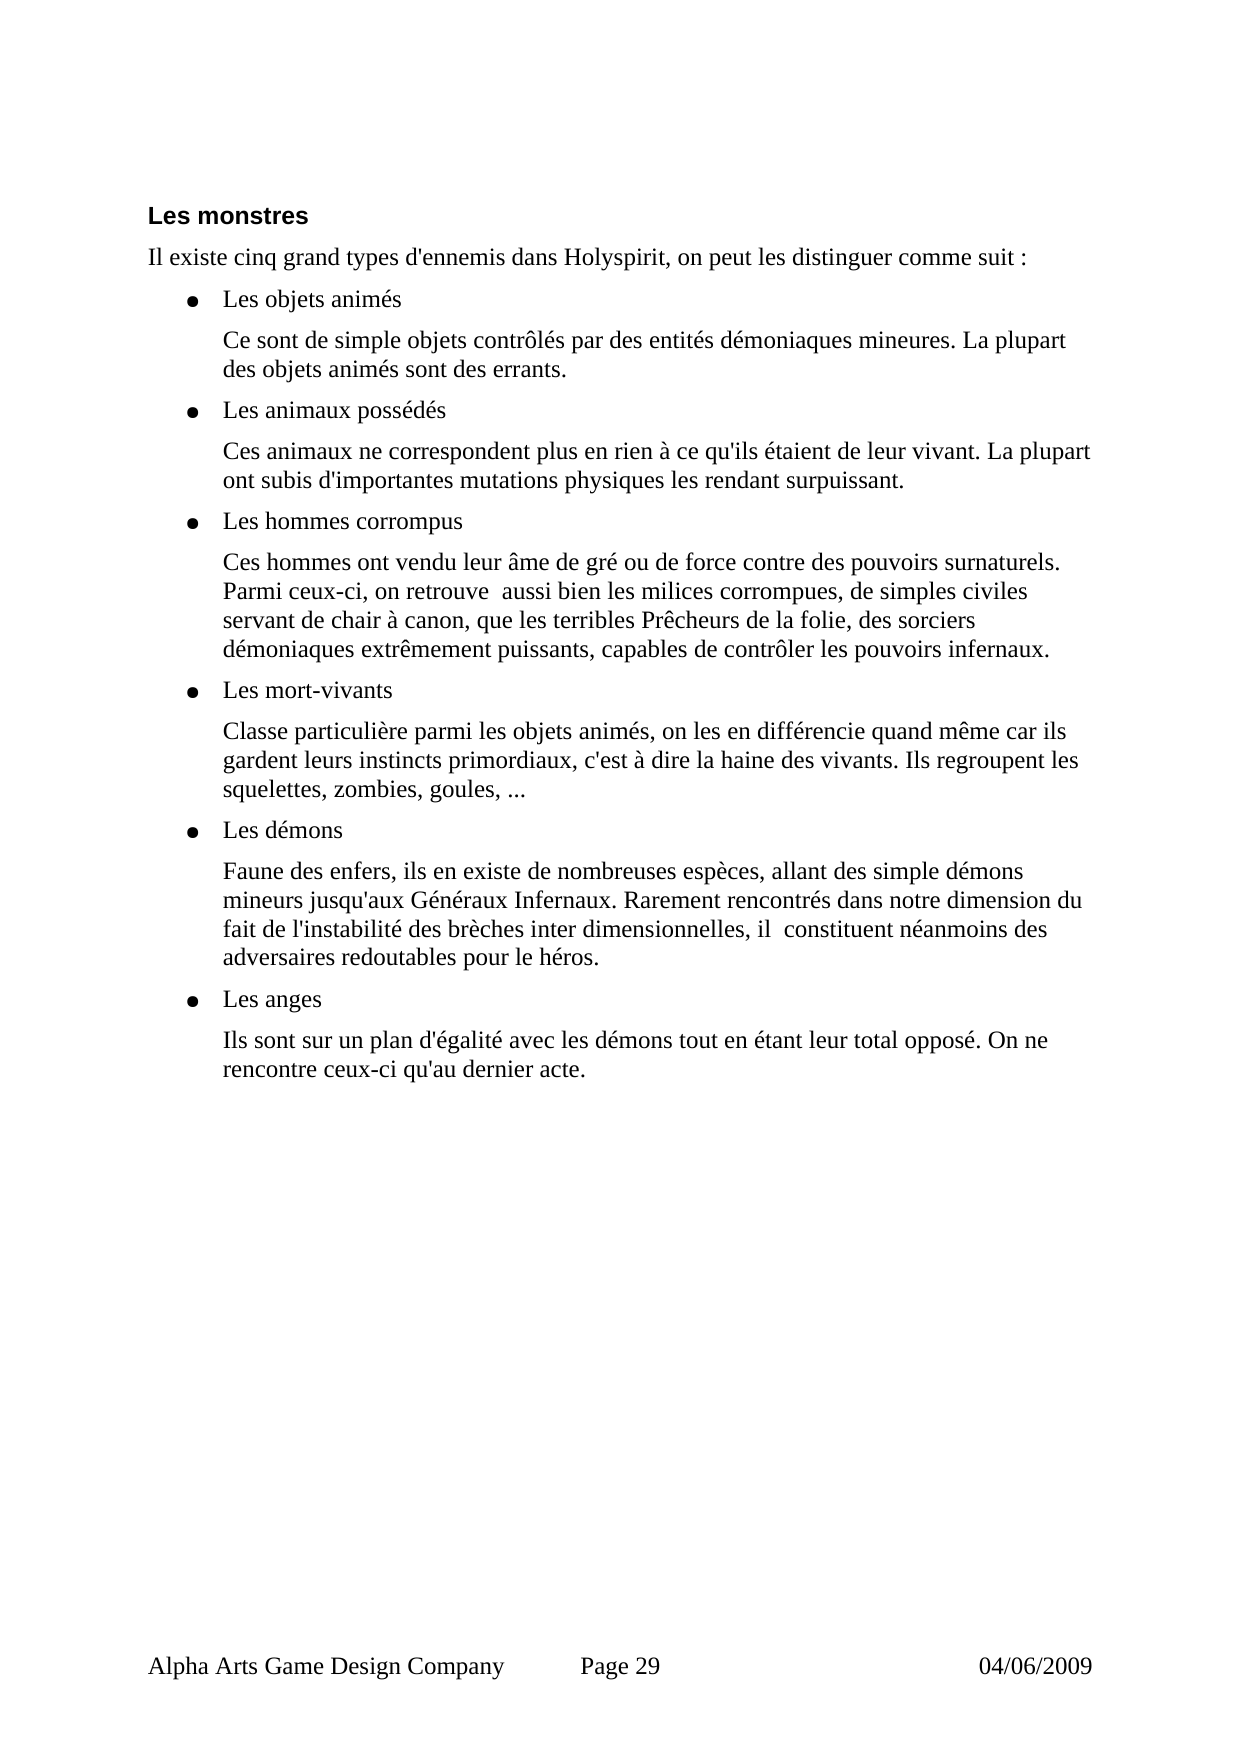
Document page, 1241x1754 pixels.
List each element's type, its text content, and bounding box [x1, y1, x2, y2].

list Faune des enfers, ils en existe de nombreuses espèces, allant des simple démons mineurs jusqu'aux Généraux Infernaux. Rarement rencontrés dans notre dimension du fait de l'instabilité des brèches inter dimensionnelles, il constituent néanmoins des adversaires redoutables pour le héros. [185, 856, 1092, 971]
list Ces hommes ont vendu leur âme de gré ou de force contre des pouvoirs surnaturels. Parmi ceux-ci, on retrouve aussi bien les milices corrompues, de simples civiles servant de chair à canon, que les terribles Prêcheurs de la folie, des sorciers démoniaques extrêmement puissants, capables de contrôler les pouvoirs infernaux. [185, 547, 1092, 662]
list Les anges [185, 984, 1092, 1012]
subtitle Les monstres [148, 201, 1092, 230]
list Ce sont de simple objets contrôlés par des entités démoniaques mineures. La plupart des objets animés sont des errants. [185, 325, 1092, 382]
list Les mort-vivants [185, 675, 1092, 704]
list Les hommes corrompus [185, 506, 1092, 535]
list Les démons [185, 815, 1092, 844]
list Classe particulière parmi les objets animés, on les en différencie quand même car ils gardent leurs instincts primordiaux, c'est à dire la haine des vivants. Ils regroupent les squelettes, zombies, goules, ... [185, 716, 1092, 802]
list Ces animaux ne correspondent plus en rien à ce qu'ils étaient de leur vivant. La plupart ont subis d'importantes mutations physiques les rendant surpuissant. [185, 436, 1092, 494]
list Ils sont sur un plan d'égalité avec les démons tout en étant leur total opposé. On ne rencontre ceux-ci qu'au dernier acte. [185, 1025, 1092, 1082]
list Les animaux possédés [185, 395, 1092, 424]
text Il existe cinq grand types d'ennemis dans Holyspirit, on peut les distinguer comme suit : [148, 242, 1092, 271]
list Les objets animés [185, 284, 1092, 312]
